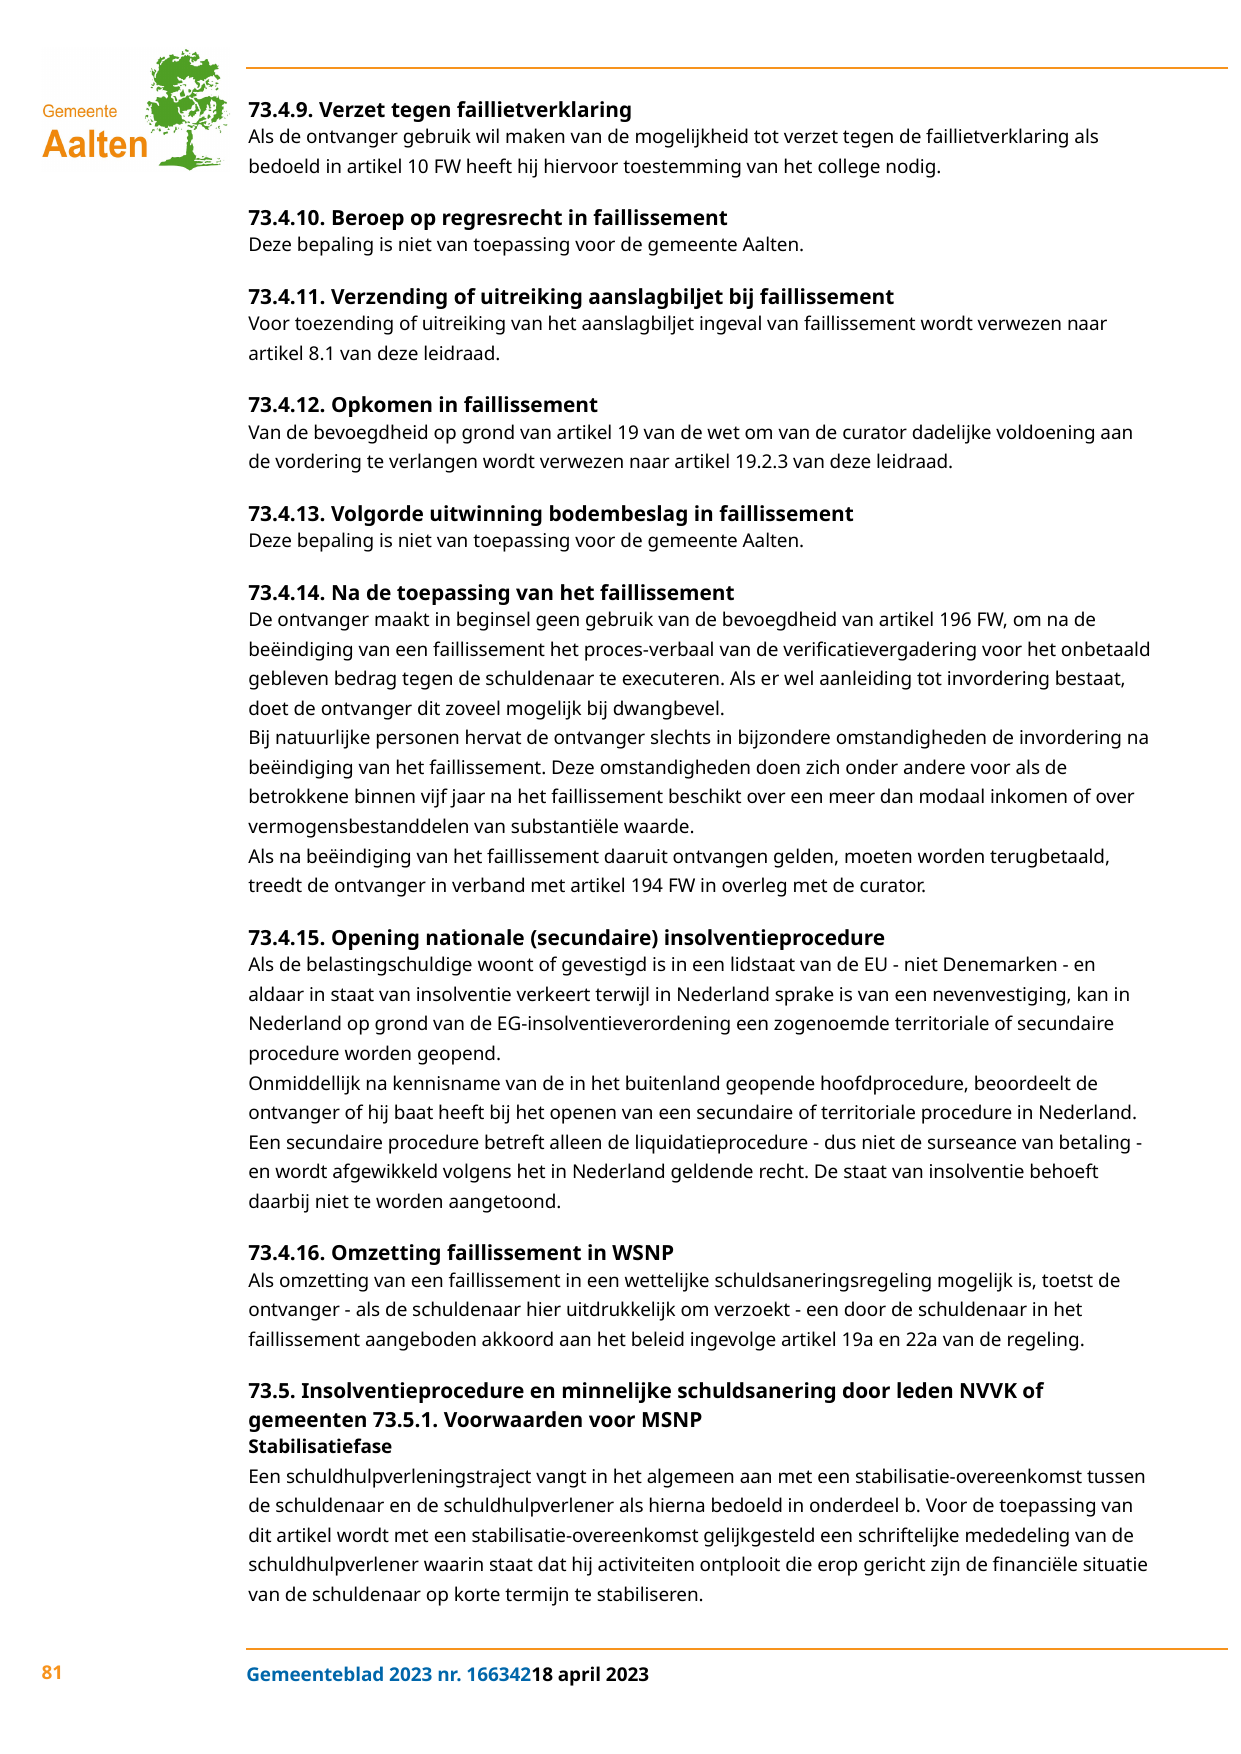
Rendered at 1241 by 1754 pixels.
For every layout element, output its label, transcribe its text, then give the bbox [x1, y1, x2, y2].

text 73.4.13. Volgorde uitwinning bodembeslag in faillissement [248, 499, 1152, 527]
picture [41, 47, 231, 172]
text 73.4.12. Opkomen in faillissement [248, 391, 1152, 419]
text Deze bepaling is niet van toepassing voor de gemeente Aalten. [248, 232, 1152, 257]
text Als omzetting van een faillissement in een wettelijke schuldsaneringsregeling mogelijk is, toetst de ontvanger - als de schuldenaar hier uitdrukkelijk om verzoekt - een door de schuldenaar in het faillissement aangeboden akkoord aan het beleid ingevolge artikel 19a en 22a van de regeling. [248, 1267, 1152, 1352]
text Onmiddellijk na kennisname van de in het buitenland geopende hoofdprocedure, beoordeelt de ontvanger of hij baat heeft bij het openen van een secundaire of territoriale procedure in Nederland. Een secundaire procedure betreft alleen de liquidatieprocedure - dus niet de surseance van betaling - en wordt afgewikkeld volgens het in Nederland geldende recht. De staat van insolventie behoeft daarbij niet te worden aangetoond. [248, 1070, 1152, 1214]
text 73.4.14. Na de toepassing van het faillissement [248, 578, 1152, 606]
text Als de ontvanger gebruik wil maken van de mogelijkheid tot verzet tegen de faillietverklaring als bedoeld in artikel 10 FW heeft hij hiervoor toestemming van het college nodig. [248, 123, 1152, 178]
text 73.4.11. Verzending of uitreiking aanslagbiljet bij faillissement [248, 282, 1152, 311]
text Een schuldhulpverleningstraject vangt in het algemeen aan met een stabilisatie-overeenkomst tussen de schuldenaar en de schuldhulpverlener als hierna bedoeld in onderdeel b. Voor de toepassing van dit artikel wordt met een stabilisatie-overeenkomst gelijkgesteld een schriftelijke mededeling van de schuldhulpverlener waarin staat dat hij activiteiten ontplooit die erop gericht zijn de financiële situatie van de schuldenaar op korte termijn te stabiliseren. [248, 1463, 1152, 1607]
text Bij natuurlijke personen hervat de ontvanger slechts in bijzondere omstandigheden de invordering na beëindiging van het faillissement. Deze omstandigheden doen zich onder andere voor als de betrokkene binnen vijf jaar na het faillissement beschikt over een meer dan modaal inkomen of over vermogensbestanddelen van substantiële waarde. [248, 724, 1152, 839]
text Als na beëindiging van het faillissement daaruit ontvangen gelden, moeten worden terugbetaald, treedt de ontvanger in verband met artikel 194 FW in overleg met de curator. [248, 843, 1152, 898]
text Deze bepaling is niet van toepassing voor de gemeente Aalten. [248, 527, 1152, 553]
text 73.4.15. Opening nationale (secundaire) insolventieprocedure [248, 923, 1152, 951]
text 73.4.10. Beroep op regresrecht in faillissement [248, 203, 1152, 232]
text 73.4.16. Omzetting faillissement in WSNP [248, 1238, 1152, 1267]
text Stabilisatiefase [248, 1433, 1152, 1459]
text 73.5. Insolventieprocedure en minnelijke schuldsanering door leden NVVK of gemeenten 73.5.1. Voorwaarden voor MSNP [248, 1376, 1152, 1433]
text Voor toezending of uitreiking van het aanslagbiljet ingeval van faillissement wordt verwezen naar artikel 8.1 van deze leidraad. [248, 311, 1152, 366]
text 73.4.9. Verzet tegen faillietverklaring [248, 95, 1152, 123]
text Als de belastingschuldige woont of gevestigd is in een lidstaat van de EU - niet Denemarken - en aldaar in staat van insolventie verkeert terwijl in Nederland sprake is van een nevenvestiging, kan in Nederland op grond van de EG-insolventieverordening een zogenoemde territoriale of secundaire procedure worden geopend. [248, 951, 1152, 1066]
text De ontvanger maakt in beginsel geen gebruik van de bevoegdheid van artikel 196 FW, om na de beëindiging van een faillissement het proces-verbaal van de verificatievergadering voor het onbetaald gebleven bedrag tegen de schuldenaar te executeren. Als er wel aanleiding tot invordering bestaat, doet de ontvanger dit zoveel mogelijk bij dwangbevel. [248, 606, 1152, 721]
text Van de bevoegdheid op grond van artikel 19 van de wet om van de curator dadelijke voldoening aan de vordering te verlangen wordt verwezen naar artikel 19.2.3 van deze leidraad. [248, 419, 1152, 474]
